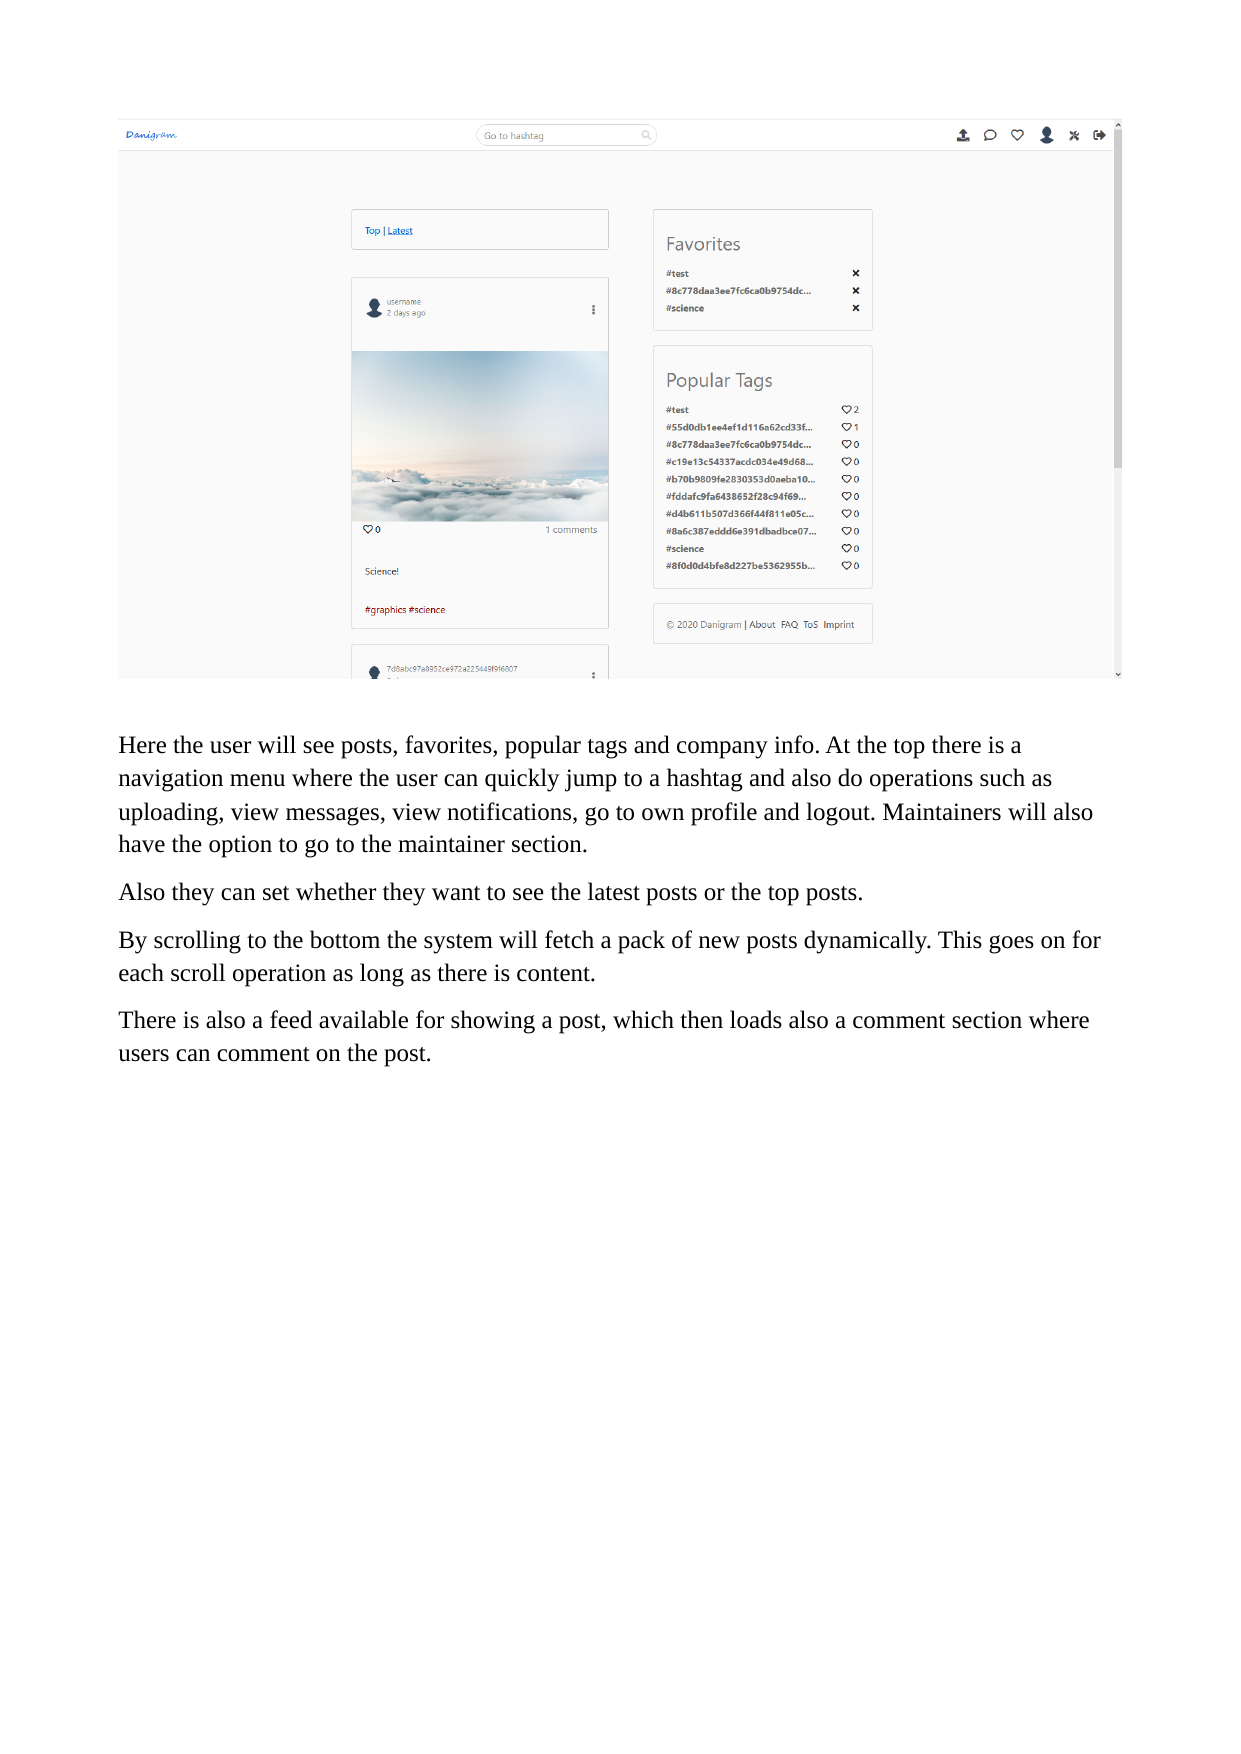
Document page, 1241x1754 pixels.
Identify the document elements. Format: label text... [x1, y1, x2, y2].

picture [118, 118, 1123, 679]
text Also they can set whether they want to see the latest posts or the top posts. [118, 877, 1122, 906]
text By scrolling to the bottom the system will fetch a pack of new posts dynamically. This goes on for each scroll operation as long as there is content. [118, 925, 1122, 987]
text Here the user will see posts, favorites, popular tags and company info. At the top there is a navigation menu where the user can quickly jump to a hashtag and also do operations such as uploading, view messages, view notifications, go to own profile and logout. Maintainers will also have the option to go to the maintainer section. [118, 731, 1122, 858]
text There is also a feed available for showing a post, which then loads also a comment section where users can comment on the post. [118, 1005, 1122, 1067]
